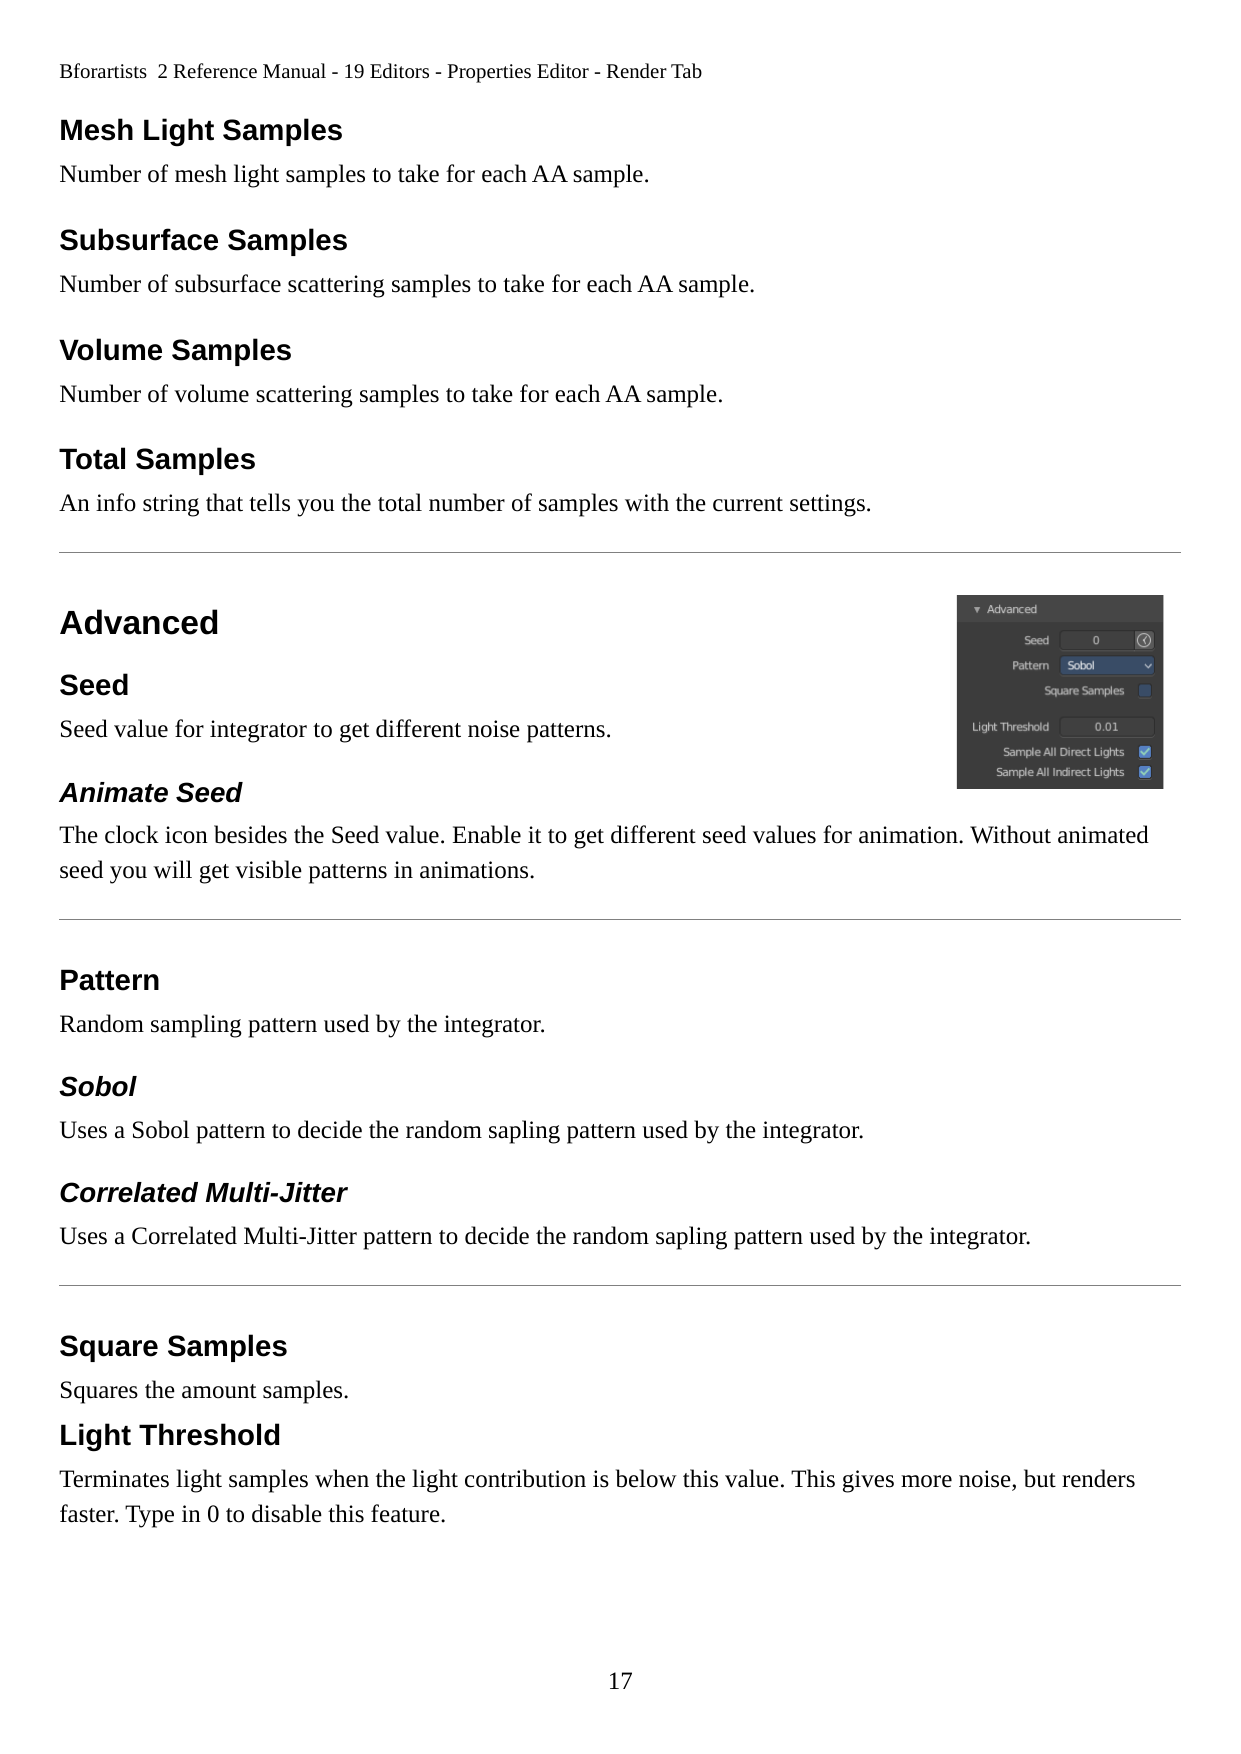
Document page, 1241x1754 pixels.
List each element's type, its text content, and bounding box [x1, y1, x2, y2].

picture [956, 595, 1164, 789]
subtitle [1164, 603, 1181, 641]
text Number of subsurface scattering samples to take for each AA sample. [59, 269, 1181, 297]
subtitle Animate Seed [59, 776, 1181, 808]
subtitle Volume Samples [59, 332, 1181, 366]
text Terminates light samples when the light contribution is below this value. This gives more noise, but renders faster. Type in 0 to disable this feature. [59, 1464, 1181, 1528]
text Random sampling pattern used by the integrator. [59, 1009, 1181, 1038]
text Number of mesh light samples to take for each AA sample. [59, 159, 1181, 188]
subtitle Seed [59, 668, 956, 702]
subtitle Pattern [59, 963, 1181, 997]
subtitle Square Samples [59, 1329, 1181, 1362]
text Uses a Correlated Multi-Jitter pattern to decide the random sapling pattern used by the integrator. [59, 1221, 1181, 1250]
subtitle Total Samples [59, 442, 1181, 476]
text Seed value for integrator to get different noise patterns. [59, 714, 956, 743]
text Uses a Sobol pattern to decide the random sapling pattern used by the integrator. [59, 1115, 1181, 1144]
subtitle [1164, 668, 1181, 702]
subtitle Correlated Multi-Jitter [59, 1177, 1181, 1208]
subtitle Mesh Light Samples [59, 113, 1181, 146]
subtitle Advanced [59, 603, 956, 641]
text Number of volume scattering samples to take for each AA sample. [59, 379, 1181, 407]
list Squares the amount samples. [59, 1375, 1181, 1404]
text An info string that tells you the total number of samples with the current settings. [59, 488, 1181, 517]
subtitle Sobol [59, 1071, 1181, 1102]
subtitle Subsurface Samples [59, 222, 1181, 256]
subtitle Light Threshold [59, 1418, 1181, 1452]
text The clock icon besides the Seed value. Enable it to get different seed values for animation. Without animated seed you will get visible patterns in animations. [59, 821, 1181, 884]
